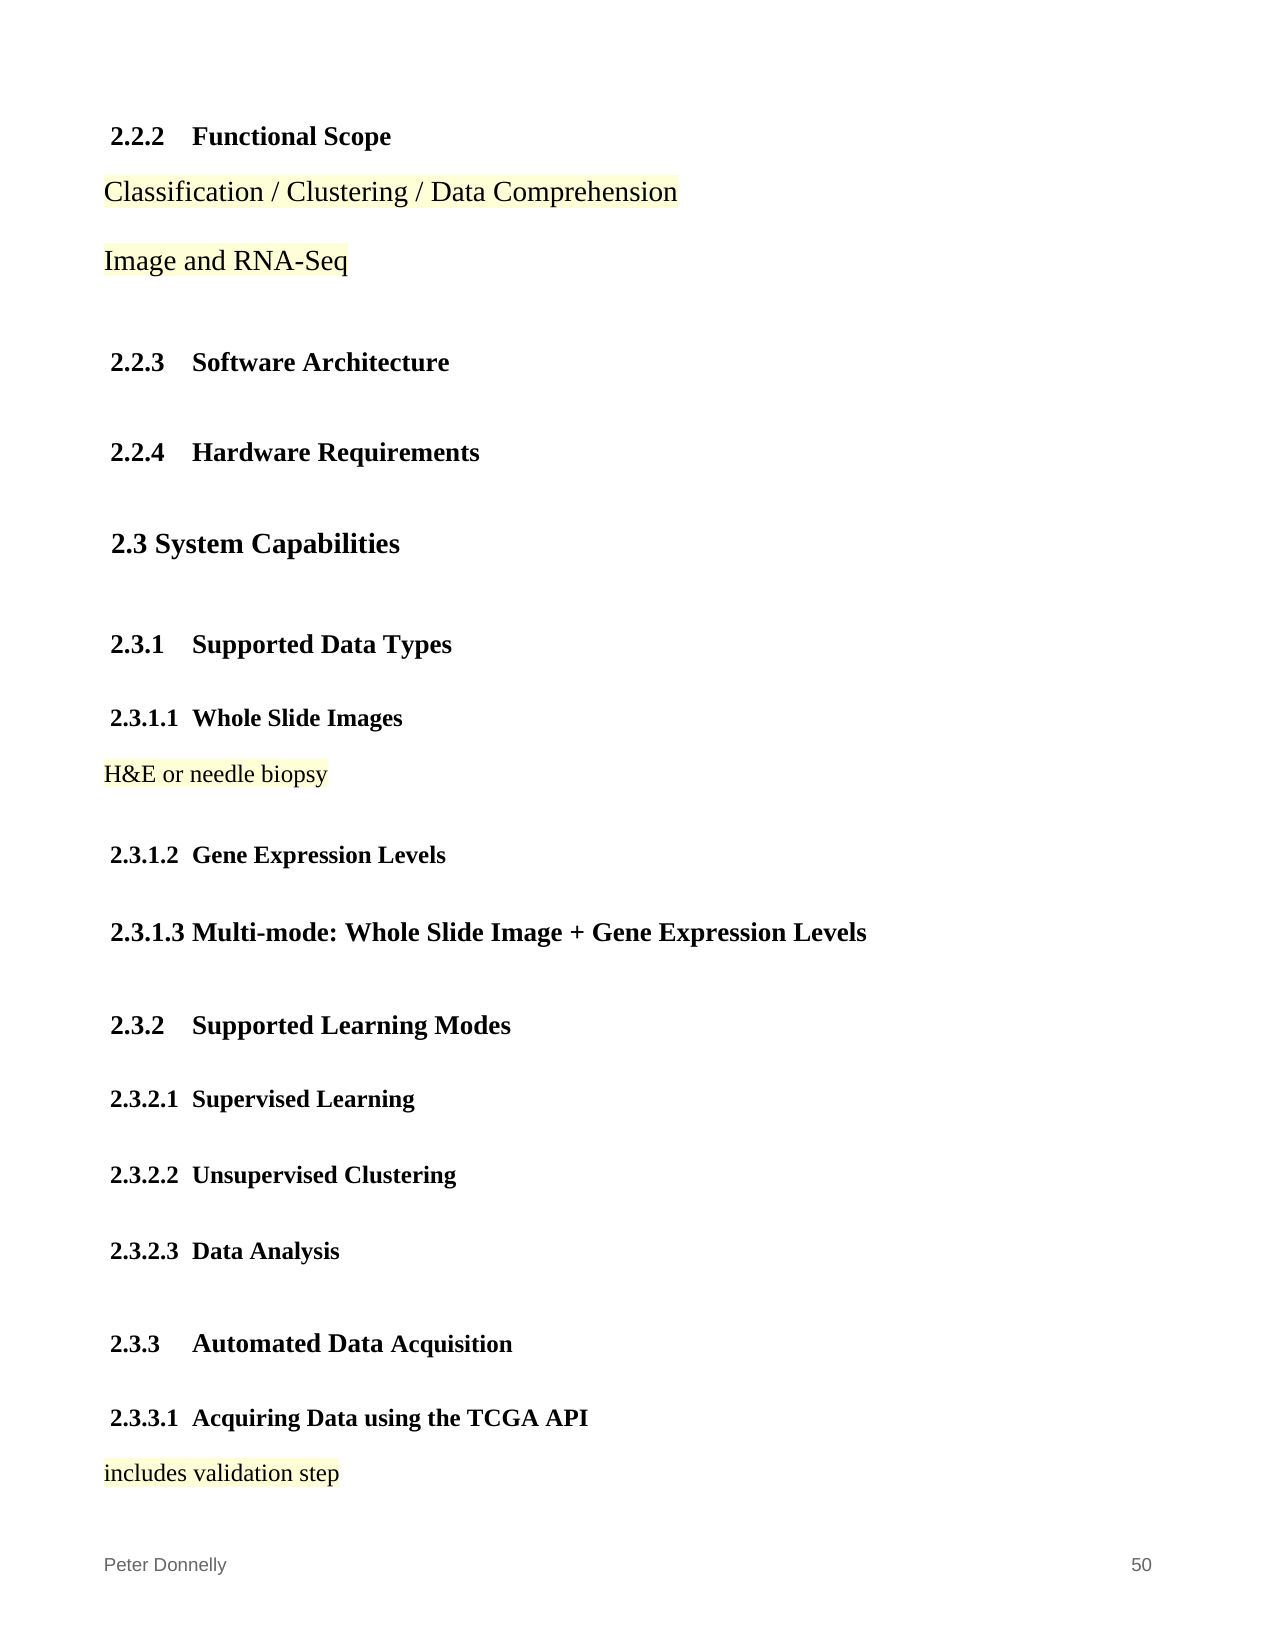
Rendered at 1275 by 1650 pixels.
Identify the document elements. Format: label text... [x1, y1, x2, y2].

text Image and RNA-Seq [103, 243, 1181, 276]
subtitle Whole Slide Images [103, 703, 1181, 732]
subtitle Supported Data Types [103, 628, 1181, 659]
text H&E or needle biopsy [103, 759, 1181, 787]
subtitle Supervised Learning [103, 1084, 1181, 1113]
subtitle System Capabilities [103, 526, 1181, 560]
subtitle Automated Data Acquisition [103, 1327, 1181, 1358]
subtitle Gene Expression Levels [103, 840, 1181, 869]
subtitle Unsupervised Clustering [103, 1161, 1181, 1189]
subtitle Acquiring Data using the TCGA API [103, 1403, 1181, 1431]
subtitle Functional Scope [103, 120, 1181, 151]
subtitle Multi-mode: Whole Slide Image + Gene Expression Levels [103, 916, 1181, 947]
subtitle Hardware Requirements [103, 436, 1181, 467]
subtitle Data Analysis [103, 1236, 1181, 1265]
text includes validation step [103, 1458, 1181, 1487]
text Classification / Clustering / Data Comprehension [103, 174, 1181, 208]
subtitle Supported Learning Modes [103, 1009, 1181, 1040]
subtitle Software Architecture [103, 346, 1181, 377]
